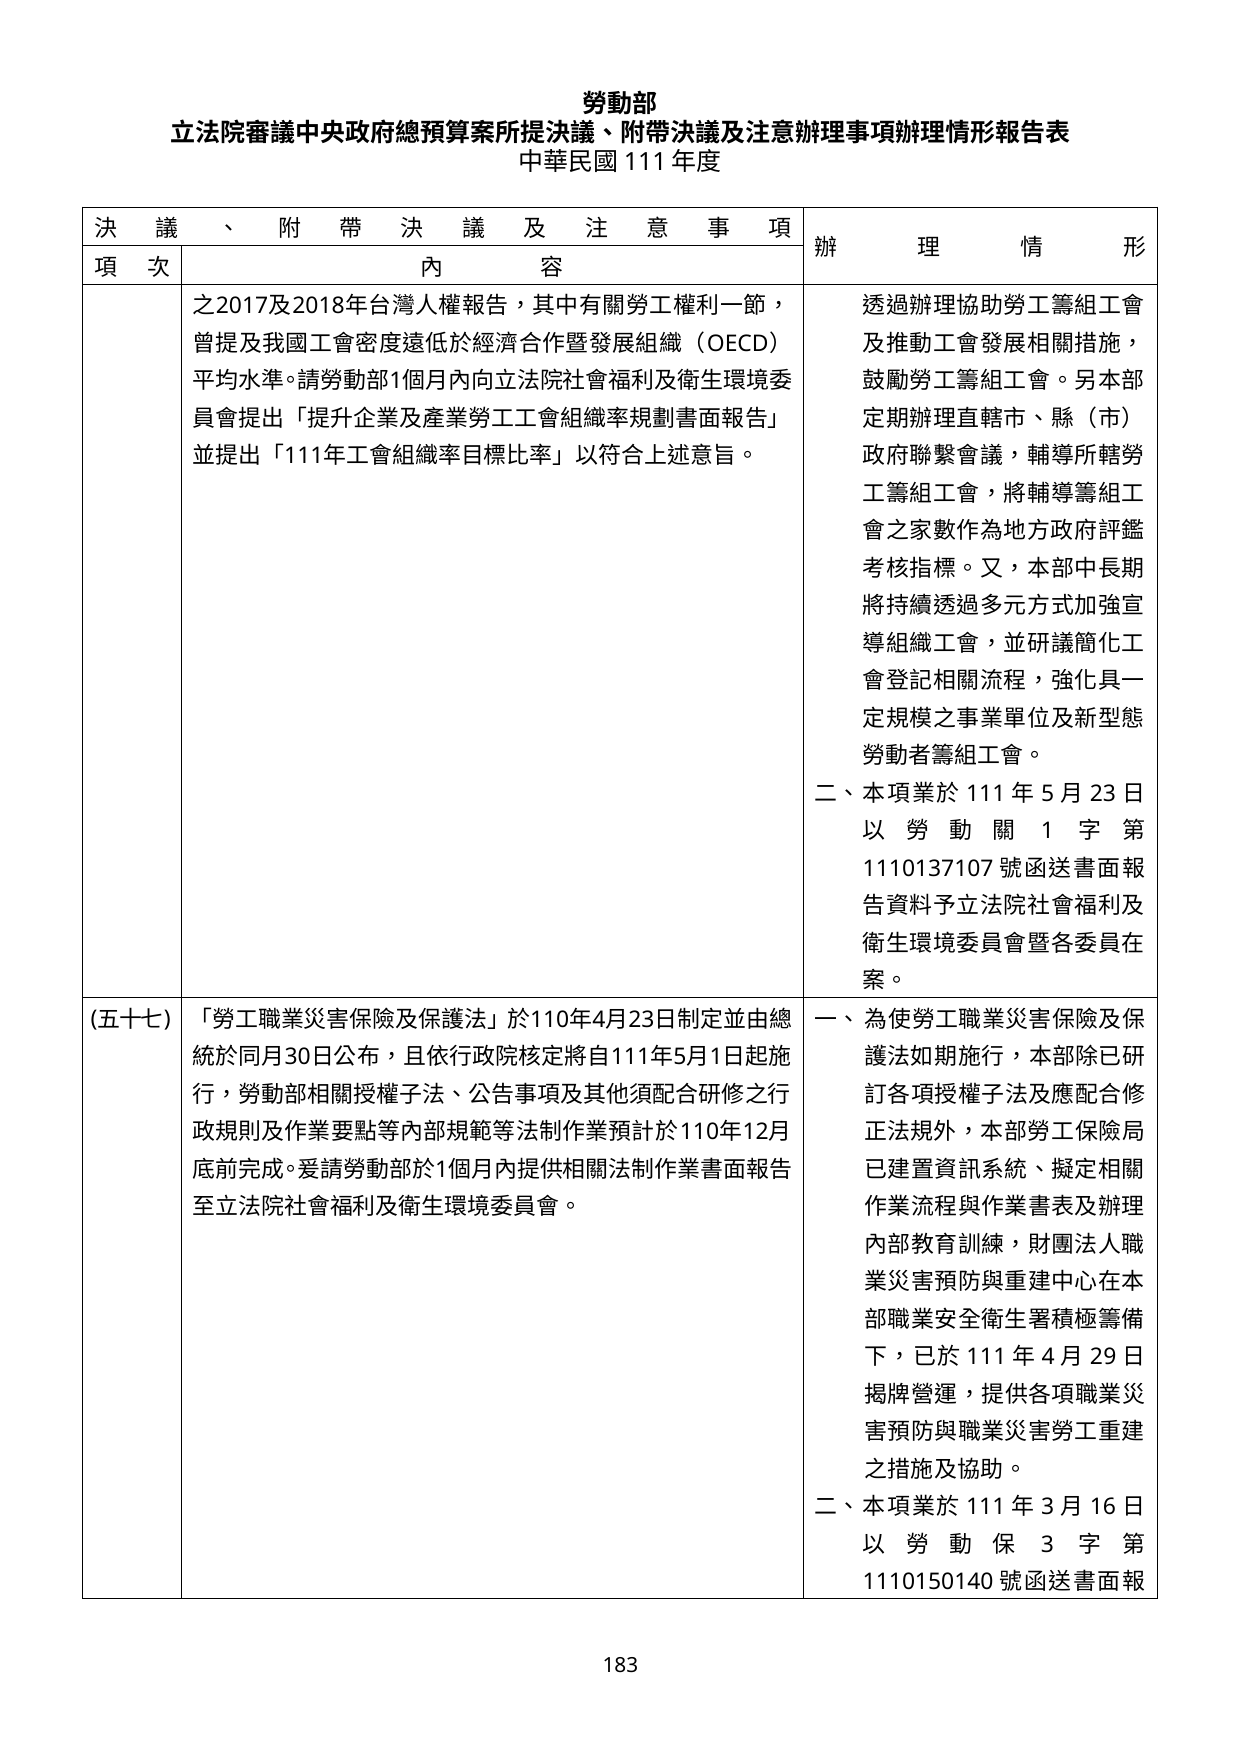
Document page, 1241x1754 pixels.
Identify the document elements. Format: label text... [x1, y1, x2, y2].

table_cell 項次 [83, 246, 181, 284]
table_cell 內 容 [182, 246, 803, 284]
table_header 決議、附帶決議及注意事項 [83, 208, 803, 245]
table_cell 為使勞工職業災害保險及保護法如期施行，本部除已研訂各項授權子法及應配合修正法規外，本部勞工保險局已建置資訊系統、擬定相關作業流程與作業書表及辦理內部教育訓練，財團法人職業災害預防與重建中心在本部職業安全衛生署積極籌備下，已於111年4月29日揭牌營運，提供各項職業災害預防與職業災害勞工重建之措施及協助。 本項業於111年3月16日以勞動保3字第1110150140號函送書面報 [804, 998, 1157, 1598]
table_header 辦理情形 [804, 208, 1157, 284]
table_cell 「勞工職業災害保險及保護法」於110年4月23日制定並由總統於同月30日公布，且依行政院核定將自111年5月1日起施行，勞動部相關授權子法、公告事項及其他須配合研修之行政規則及作業要點等內部規範等法制作業預計於110年12月底前完成。爰請勞動部於1個月內提供相關法制作業書面報告至立法院社會福利及衛生環境委員會。 [182, 998, 803, 1598]
table_cell [83, 285, 181, 997]
table_cell 之2017及2018年台灣人權報告，其中有關勞工權利一節，曾提及我國工會密度遠低於經濟合作暨發展組織（OECD）平均水準。請勞動部1個月內向立法院社會福利及衛生環境委員會提出「提升企業及產業勞工工會組織率規劃書面報告」並提出「111年工會組織率目標比率」以符合上述意旨。 [182, 285, 803, 997]
table_cell 透過辦理協助勞工籌組工會及推動工會發展相關措施，鼓勵勞工籌組工會。另本部定期辦理直轄市、縣（市）政府聯繫會議，輔導所轄勞工籌組工會，將輔導籌組工會之家數作為地方政府評鑑考核指標。又，本部中長期將持續透過多元方式加強宣導組織工會，並研議簡化工會登記相關流程，強化具一定規模之事業單位及新型態勞動者籌組工會。 本項業於111年5月23日以勞動關1字第1110137107號函送書面報告資料予立法院社會福利及衛生環境委員會暨各委員在案。 [804, 285, 1157, 997]
table_cell (五十七) [83, 998, 181, 1598]
